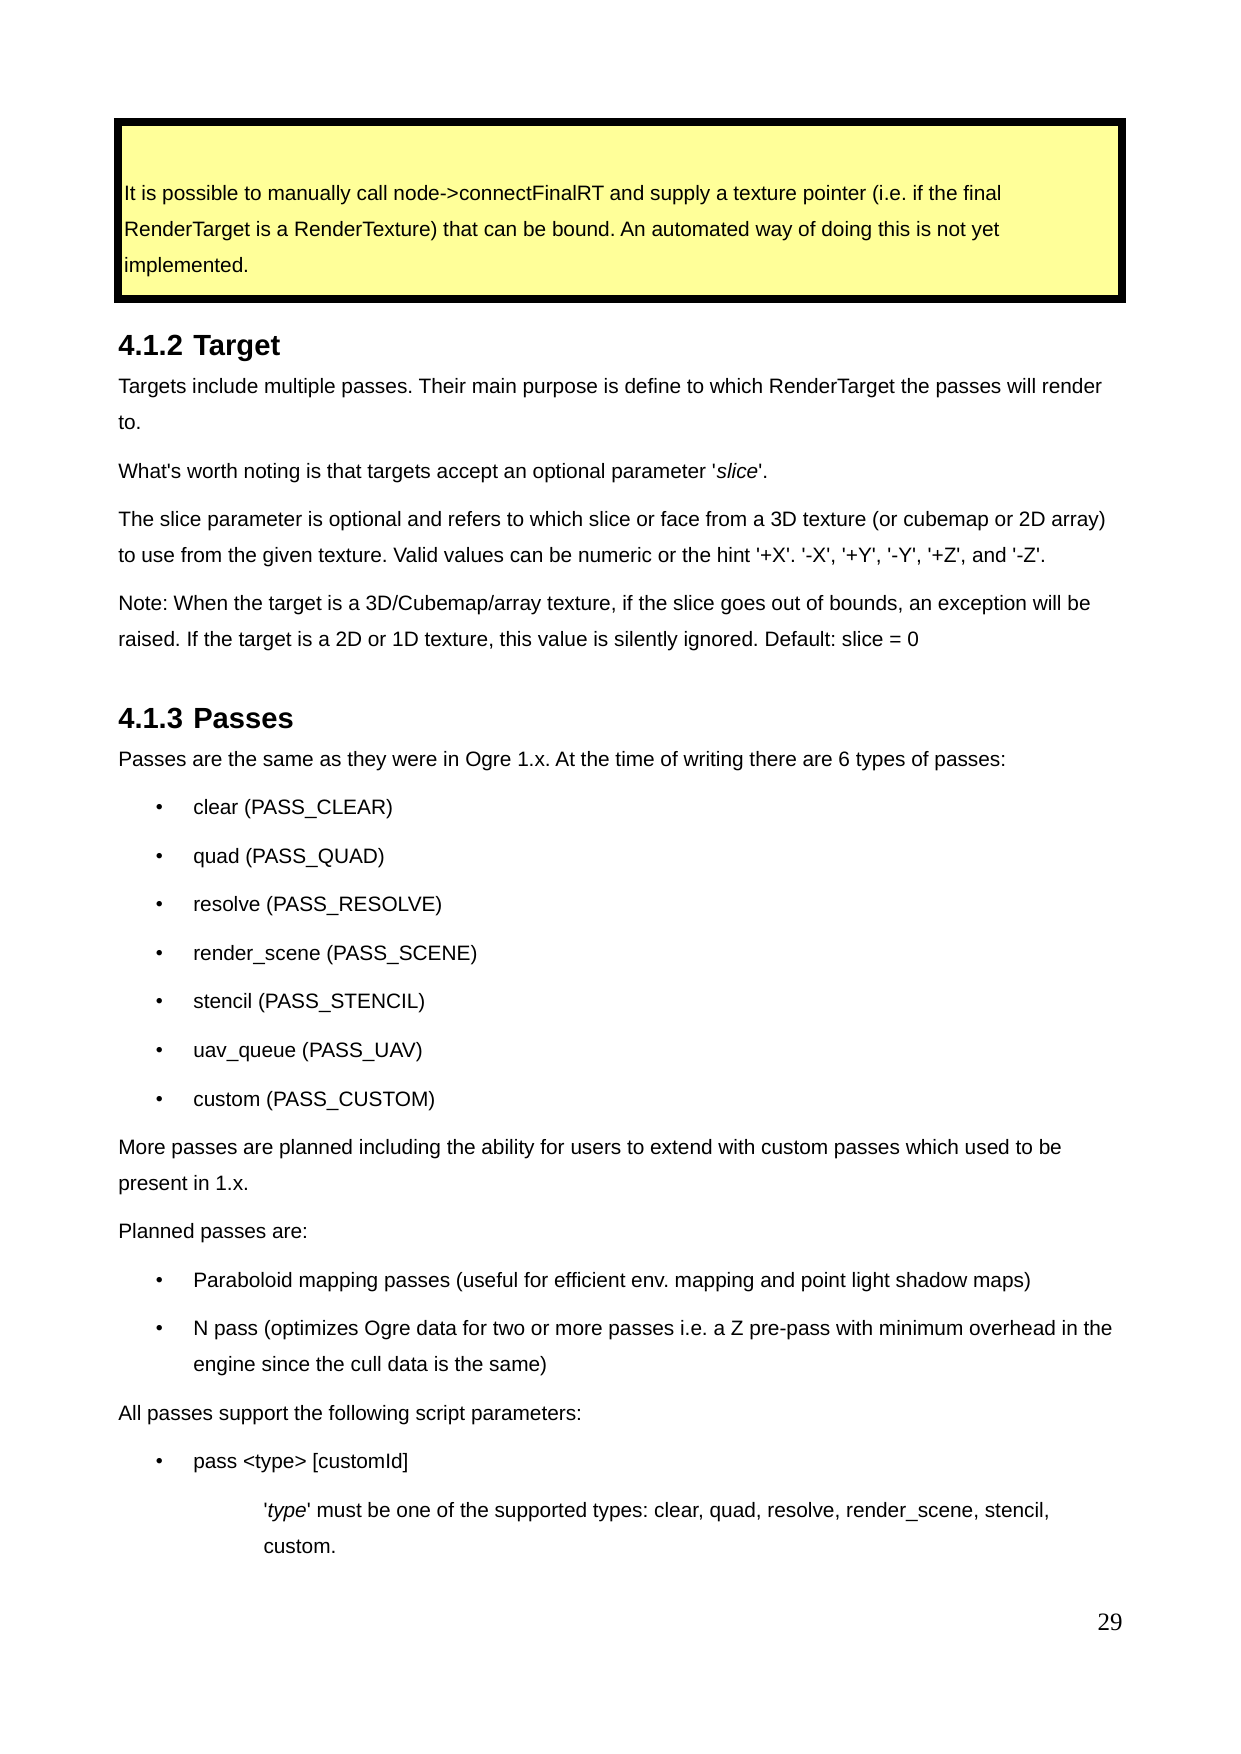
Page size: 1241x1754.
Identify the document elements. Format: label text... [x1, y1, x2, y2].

list clear (PASS_CLEAR) [156, 795, 1122, 819]
list pass <type> [customId] [156, 1449, 1122, 1473]
table_header It is possible to manually call node->connectFinalRT and supply a texture pointer (i.e. if the final RenderTarget is a RenderTexture) that can be bound. An automated way of doing this is not yet implemented. [122, 126, 1118, 295]
text More passes are planned including the ability for users to extend with custom passes which used to be present in 1.x. [118, 1135, 1122, 1195]
list resolve (PASS_RESOLVE) [156, 892, 1122, 916]
list render_scene (PASS_SCENE) [156, 941, 1122, 965]
text Note: When the target is a 3D/Cubemap/array texture, if the slice goes out of bounds, an exception will be raised. If the target is a 2D or 1D texture, this value is silently ignored. Default: slice = 0 [118, 591, 1122, 651]
text Targets include multiple passes. Their main purpose is define to which RenderTarget the passes will render to. [118, 374, 1122, 434]
text 'type' must be one of the supported types: clear, quad, resolve, render_scene, stencil, custom. [263, 1498, 1122, 1558]
list Paraboloid mapping passes (useful for efficient env. mapping and point light shadow maps) [156, 1268, 1122, 1292]
list stencil (PASS_STENCIL) [156, 989, 1122, 1013]
text What's worth noting is that targets accept an optional parameter 'slice'. [118, 458, 1122, 482]
list custom (PASS_CUSTOM) [156, 1086, 1122, 1110]
subtitle Passes [118, 701, 1122, 734]
text The slice parameter is optional and refers to which slice or face from a 3D texture (or cubemap or 2D array) to use from the given texture. Valid values can be numeric or the hint '+X'. '-X', '+Y', '-Y', '+Z', and '-Z'. [118, 507, 1122, 567]
text Passes are the same as they were in Ogre 1.x. At the time of writing there are 6 types of passes: [118, 747, 1122, 771]
list quad (PASS_QUAD) [156, 844, 1122, 868]
text Planned passes are: [118, 1219, 1122, 1243]
subtitle Target [118, 328, 1122, 362]
list N pass (optimizes Ogre data for two or more passes i.e. a Z pre-pass with minimum overhead in the engine since the cull data is the same) [156, 1316, 1122, 1376]
list uav_queue (PASS_UAV) [156, 1038, 1122, 1062]
text All passes support the following script parameters: [118, 1401, 1122, 1425]
